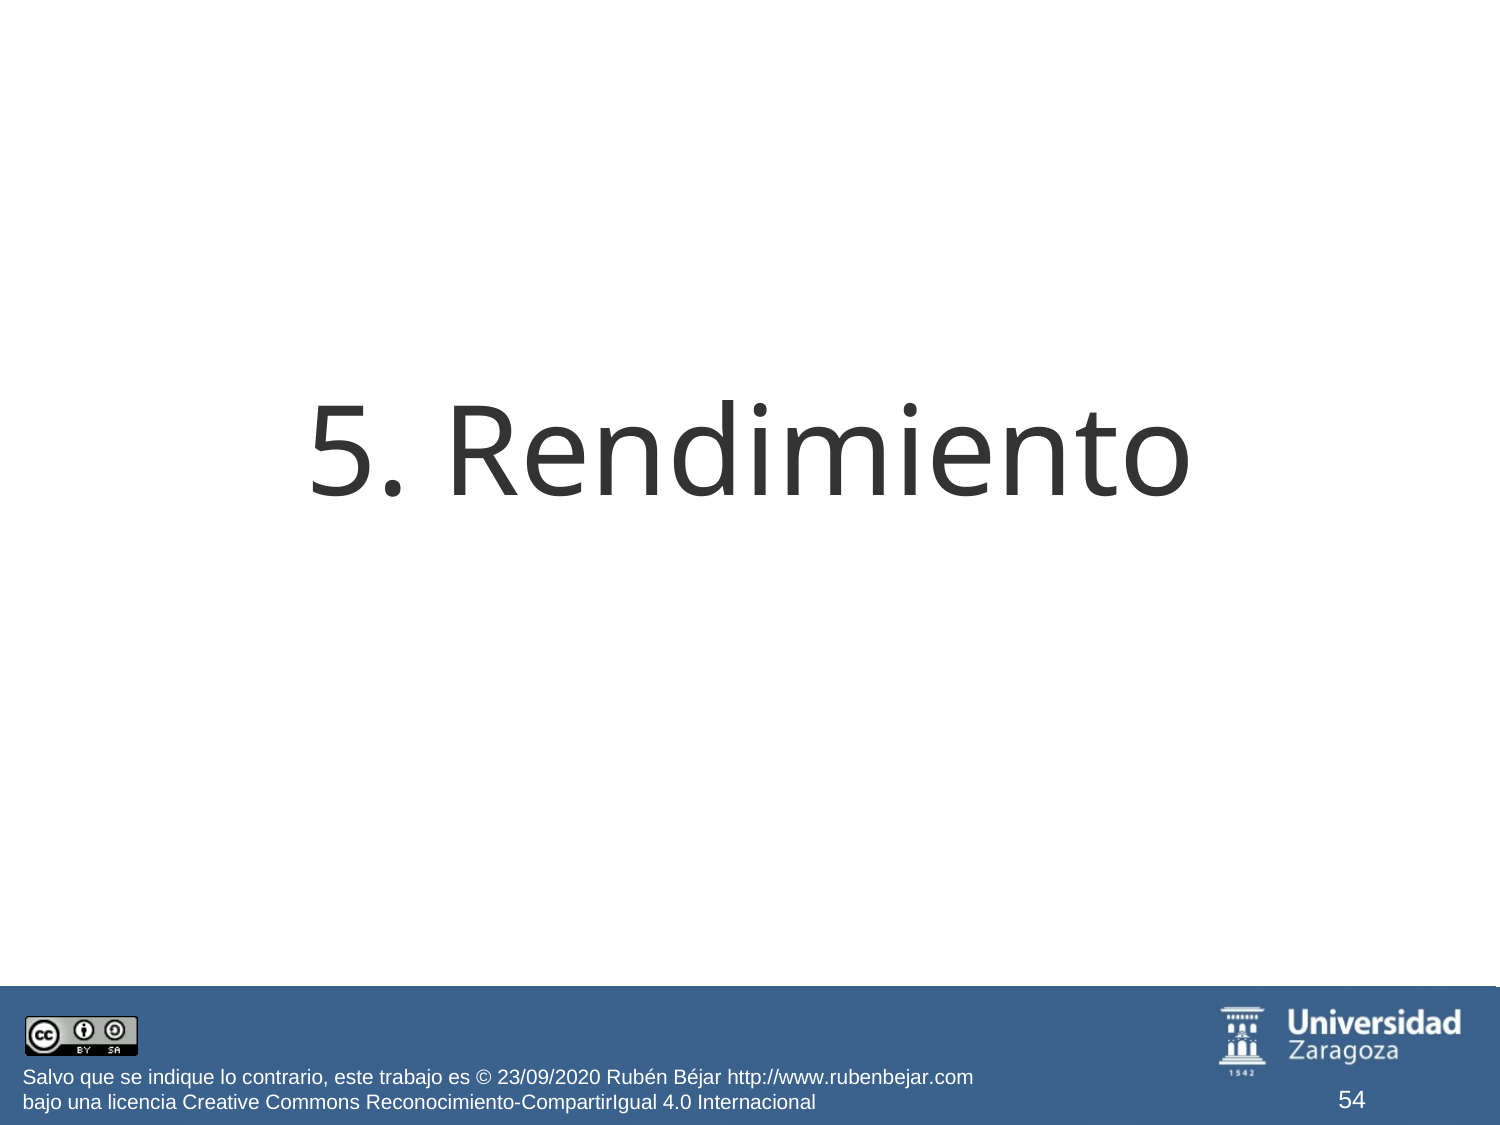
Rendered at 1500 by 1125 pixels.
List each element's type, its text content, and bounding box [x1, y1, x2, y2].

picture [0, 986, 1500, 1125]
text_box 5. Rendimiento [169, 307, 1331, 585]
